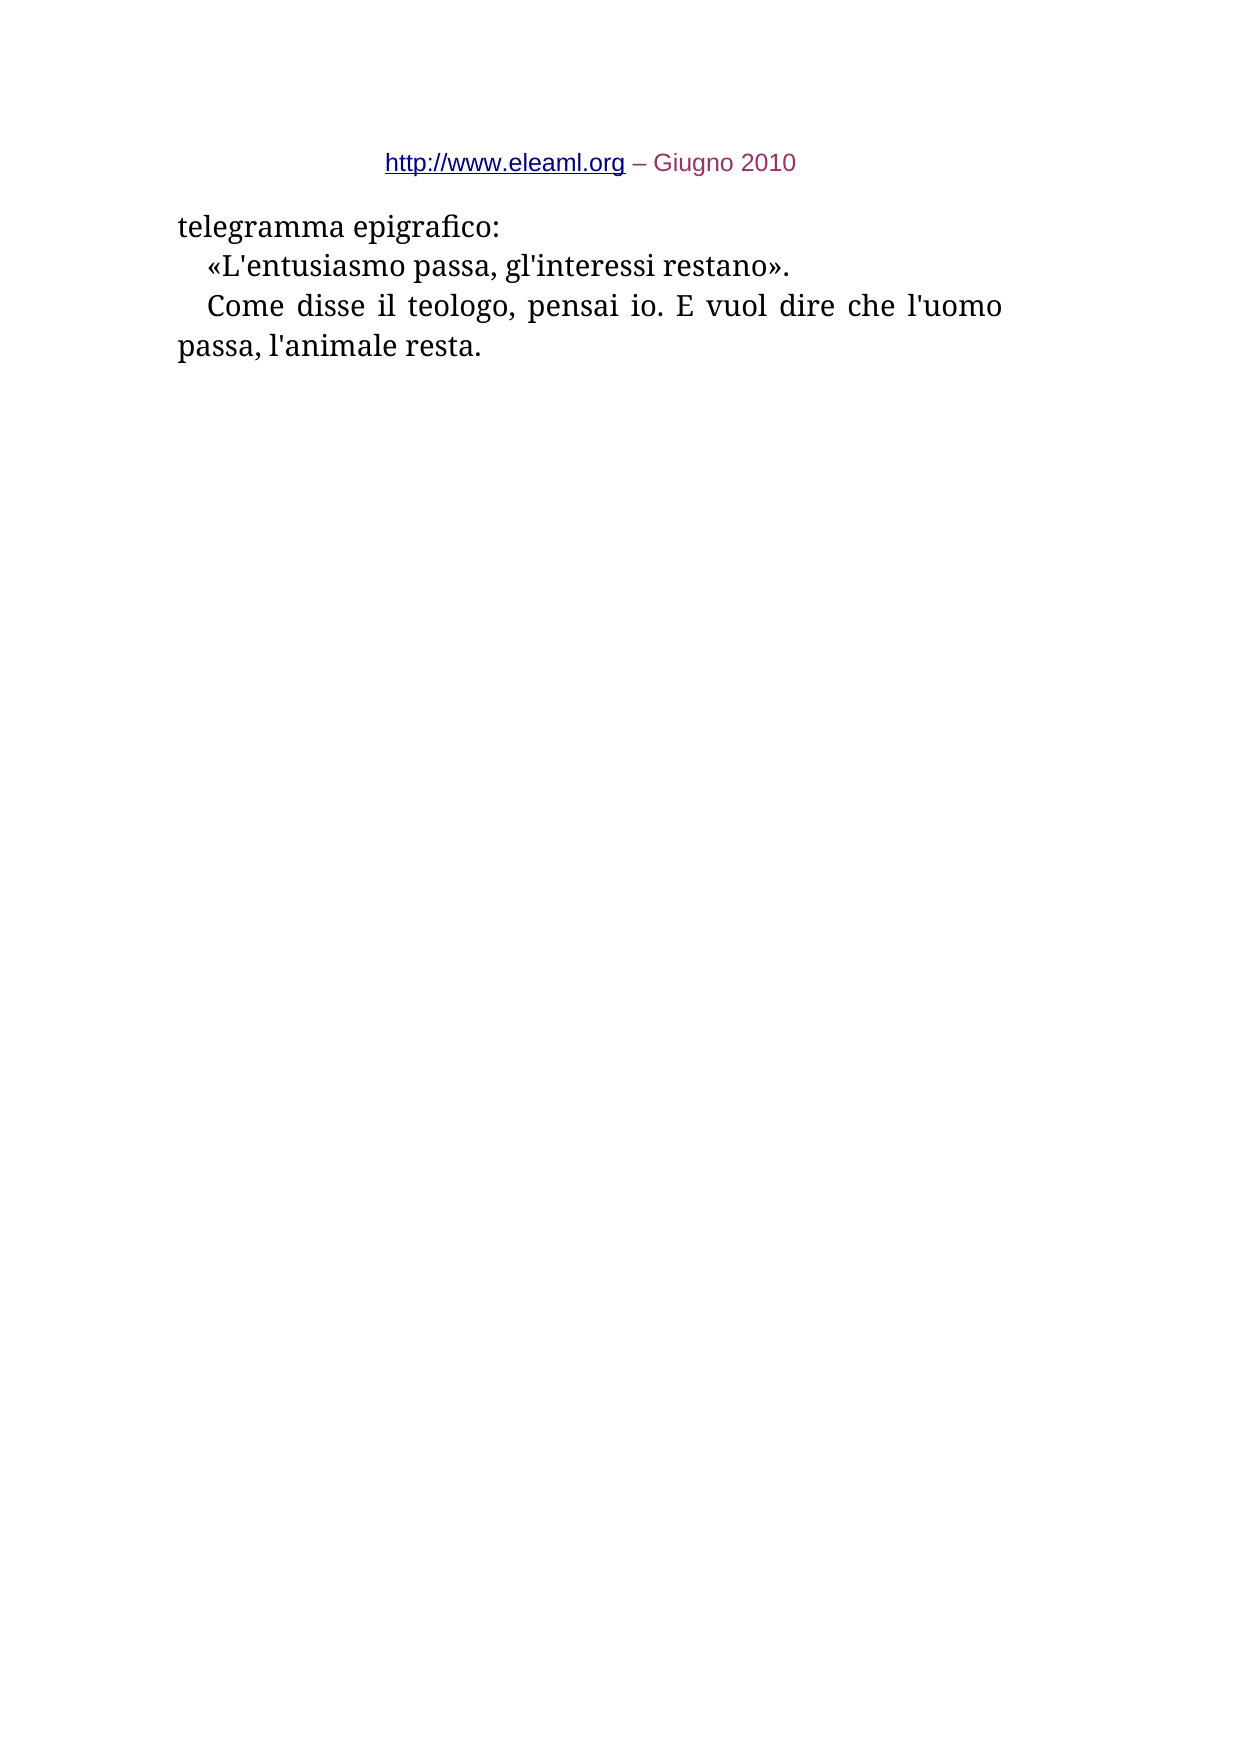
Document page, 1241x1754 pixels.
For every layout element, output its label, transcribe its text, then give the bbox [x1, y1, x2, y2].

text telegramma epigrafico: [177, 206, 1004, 246]
text «L'entusiasmo passa, gl'interessi restano». [177, 246, 1004, 285]
text Come disse il teologo, pensai io. E vuol dire che l'uomo passa, l'animale resta. [177, 285, 1004, 364]
